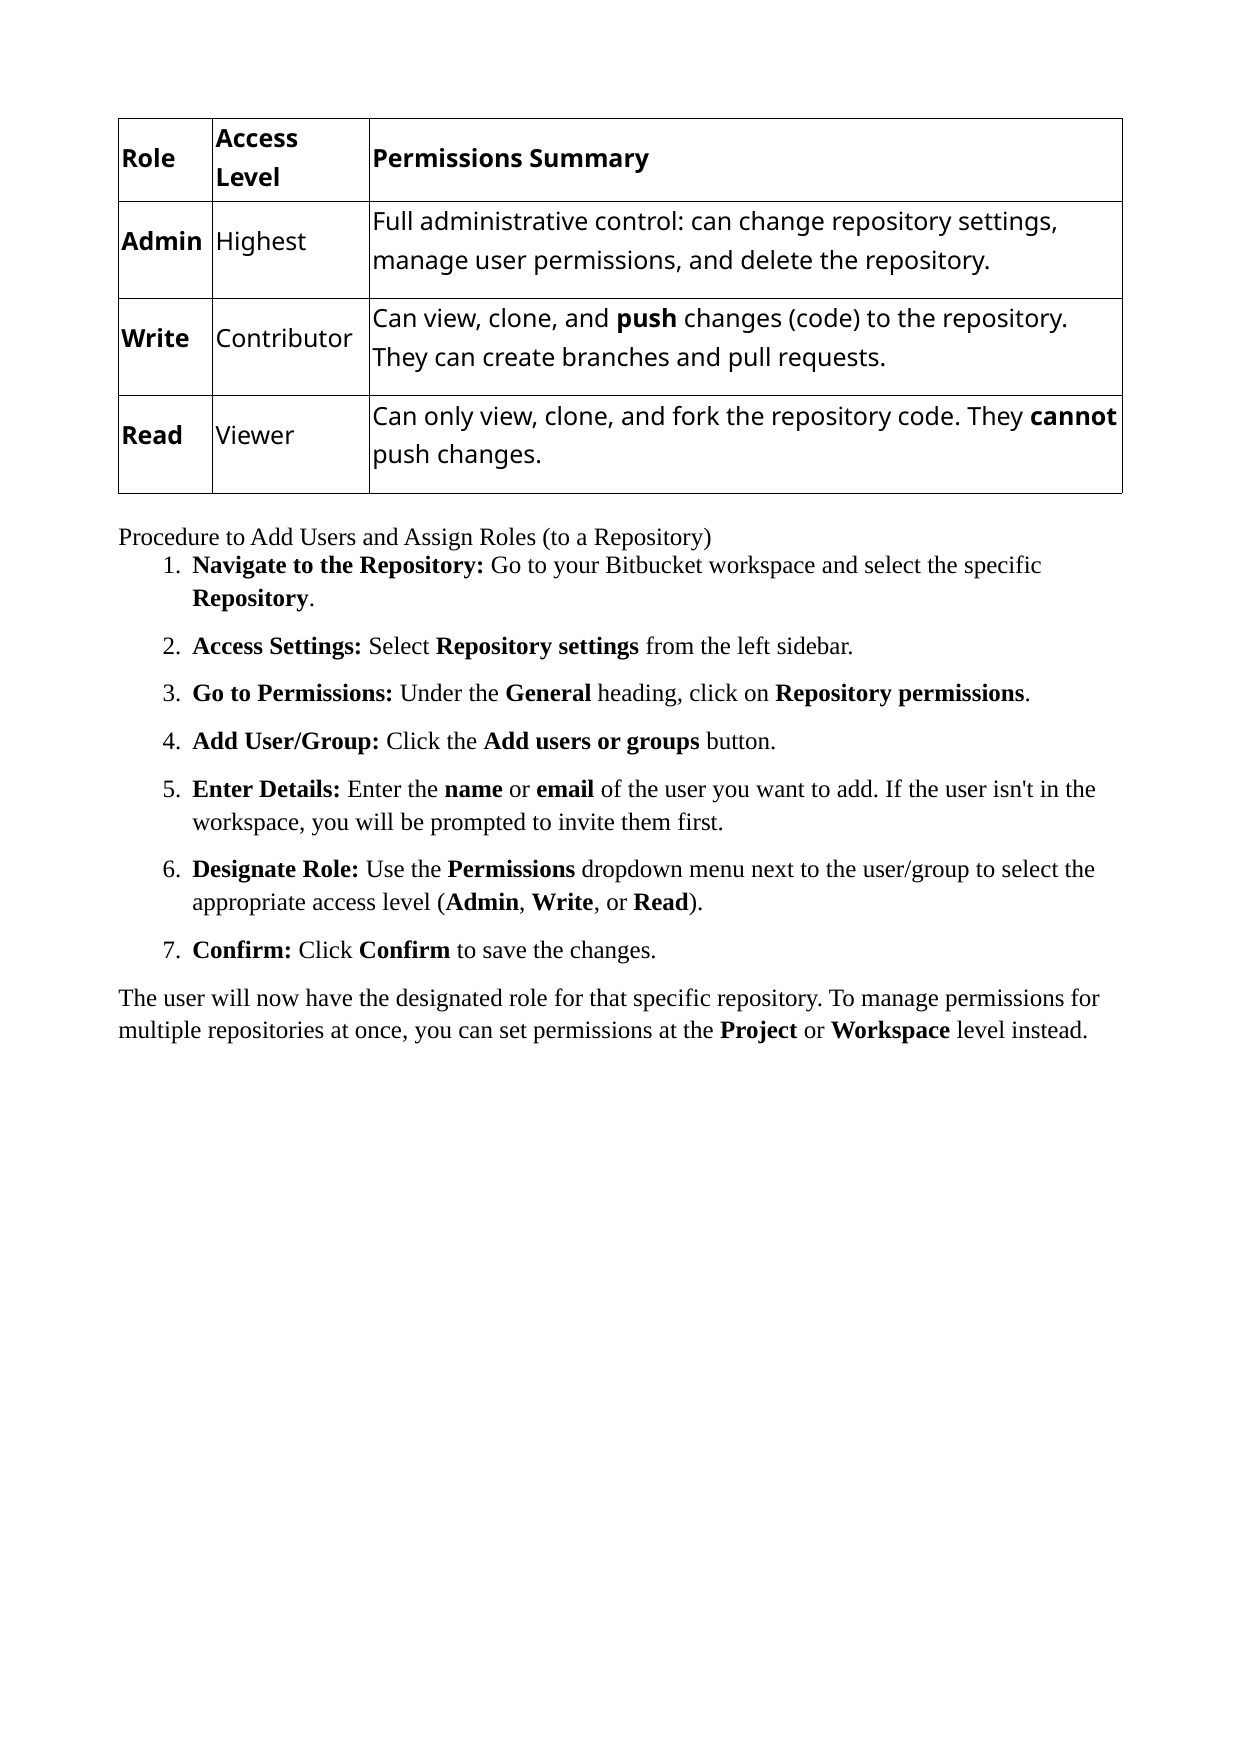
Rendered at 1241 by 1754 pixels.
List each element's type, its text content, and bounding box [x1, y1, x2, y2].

list Designate Role: Use the Permissions dropdown menu next to the user/group to select the appropriate access level (Admin, Write, or Read). [162, 854, 1122, 916]
table_cell Can only view, clone, and fork the repository code. They cannot push changes. [370, 396, 1122, 493]
list Access Settings: Select Repository settings from the left sidebar. [162, 631, 1122, 660]
table_cell Read [119, 396, 212, 493]
table_cell Can view, clone, and push changes (code) to the repository. They can create branches and pull requests. [370, 299, 1122, 395]
table_cell Contributor [213, 299, 369, 395]
list Enter Details: Enter the name or email of the user you want to add. If the user isn't in the workspace, you will be prompted to invite them first. [162, 774, 1122, 836]
list Navigate to the Repository: Go to your Bitbucket workspace and select the specific Repository. [162, 550, 1122, 612]
table_cell Viewer [213, 396, 369, 493]
table_header Permissions Summary [370, 119, 1122, 201]
list Go to Permissions: Under the General heading, click on Repository permissions. [162, 678, 1122, 707]
table_header Access Level [213, 119, 369, 201]
list Add User/Group: Click the Add users or groups button. [162, 726, 1122, 755]
text The user will now have the designated role for that specific repository. To manage permissions for multiple repositories at once, you can set permissions at the Project or Workspace level instead. [118, 983, 1122, 1044]
table_header Role [119, 119, 212, 201]
table_cell Highest [213, 202, 369, 298]
table_cell Full administrative control: can change repository settings, manage user permissions, and delete the repository. [370, 202, 1122, 298]
list Confirm: Click Confirm to save the changes. [162, 935, 1122, 964]
table_cell Admin [119, 202, 212, 298]
table_cell Write [119, 299, 212, 395]
text Procedure to Add Users and Assign Roles (to a Repository) [118, 494, 1122, 550]
